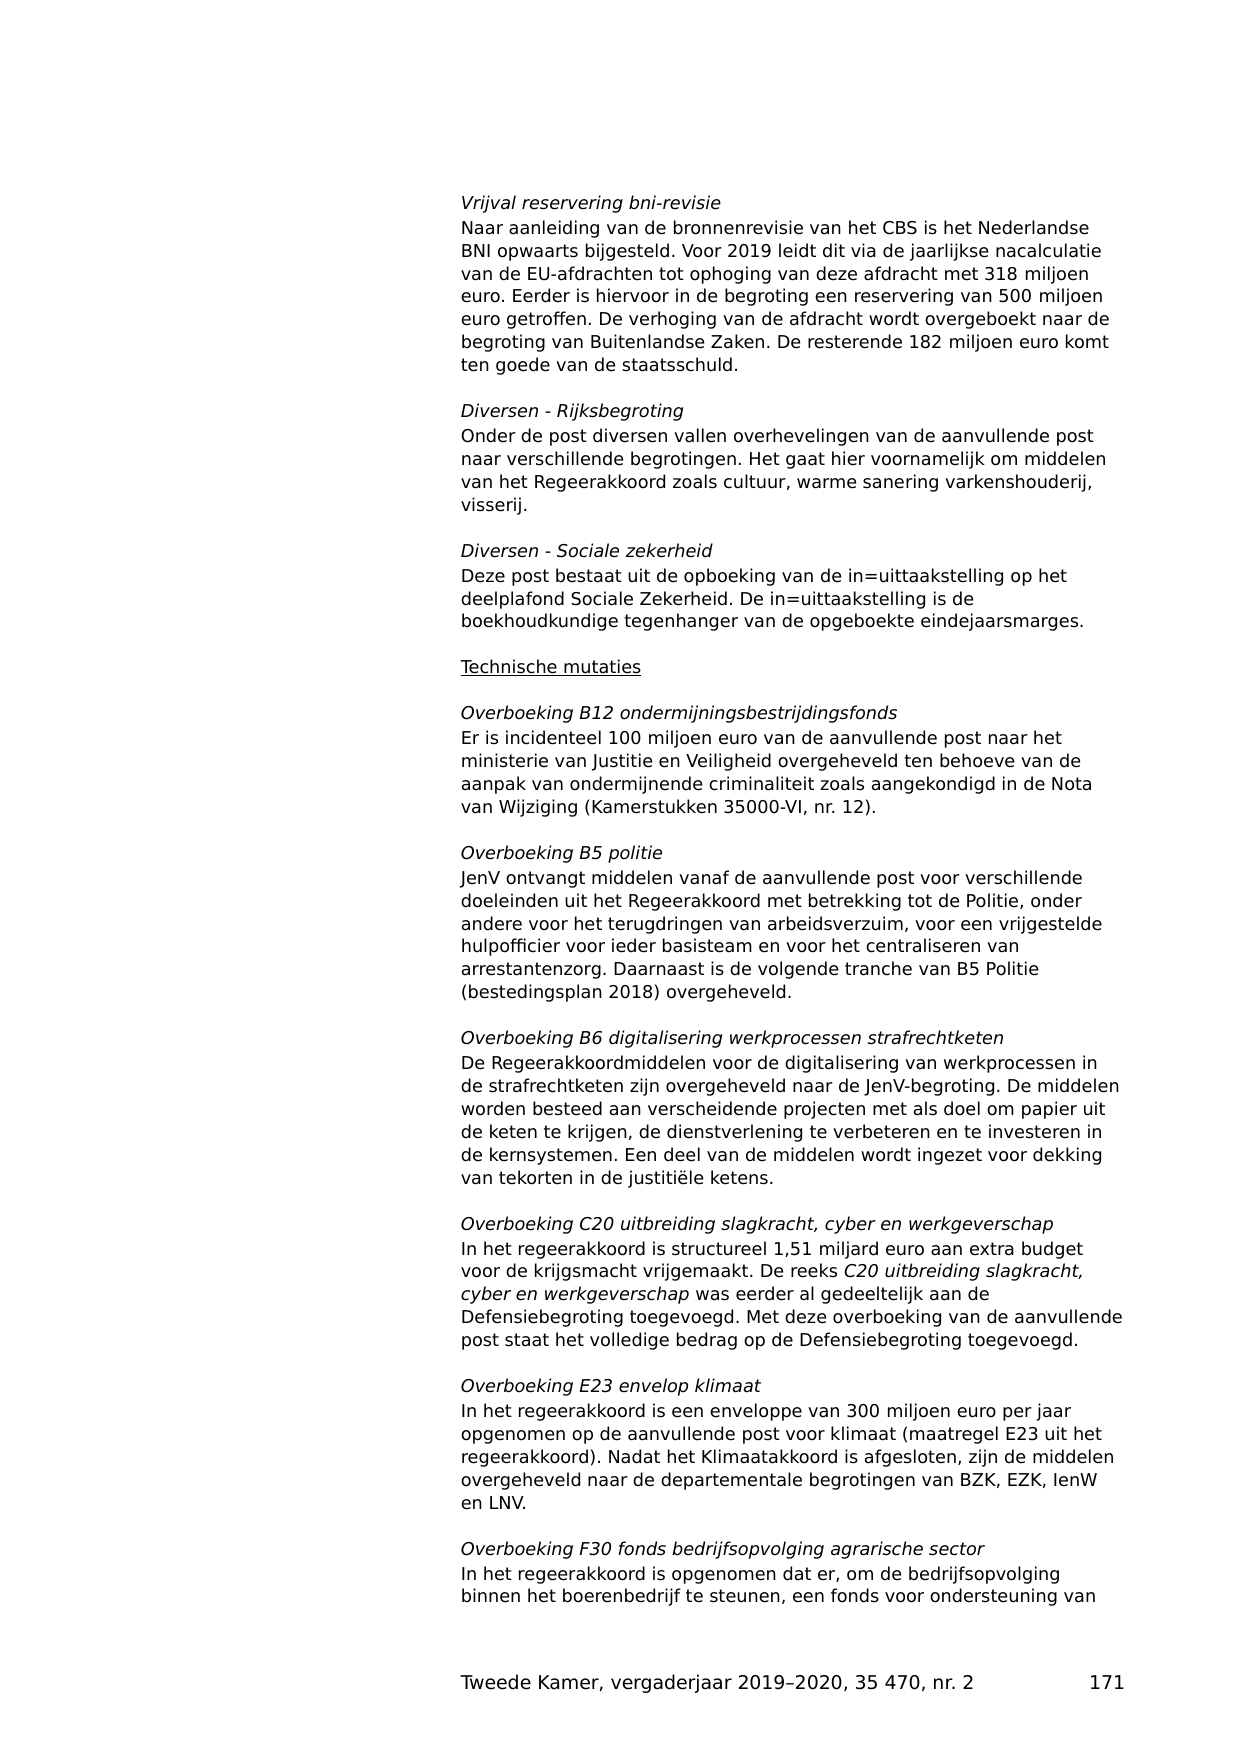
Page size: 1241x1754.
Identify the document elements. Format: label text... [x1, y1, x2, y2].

text In het regeerakkoord is structureel 1,51 miljard euro aan extra budget voor de krijgsmacht vrijgemaakt. De reeks C20 uitbreiding slagkracht, cyber en werkgeverschap was eerder al gedeeltelijk aan de Defensiebegroting toegevoegd. Met deze overboeking van de aanvullende post staat het volledige bedrag op de Defensiebegroting toegevoegd. [461, 1237, 1125, 1351]
text Overboeking E23 envelop klimaat [461, 1374, 1125, 1397]
text De Regeerakkoordmiddelen voor de digitalisering van werkprocessen in de strafrechtketen zijn overgeheveld naar de JenV-begroting. De middelen worden besteed aan verscheidende projecten met als doel om papier uit de keten te krijgen, de dienstverlening te verbeteren en te investeren in de kernsystemen. Een deel van de middelen wordt ingezet voor dekking van tekorten in de justitiële ketens. [461, 1051, 1125, 1189]
text Naar aanleiding van de bronnenrevisie van het CBS is het Nederlandse BNI opwaarts bijgesteld. Voor 2019 leidt dit via de jaarlijkse nacalculatie van de EU-afdrachten tot ophoging van deze afdracht met 318 miljoen euro. Eerder is hiervoor in de begroting een reservering van 500 miljoen euro getroffen. De verhoging van de afdracht wordt overgeboekt naar de begroting van Buitenlandse Zaken. De resterende 182 miljoen euro komt ten goede van de staatsschuld. [461, 216, 1125, 376]
text Overboeking C20 uitbreiding slagkracht, cyber en werkgeverschap [461, 1212, 1125, 1234]
text Overboeking B6 digitalisering werkprocessen strafrechtketen [461, 1026, 1125, 1049]
text Overboeking B12 ondermijningsbestrijdingsfonds [461, 701, 1125, 724]
text Deze post bestaat uit de opboeking van de in=uittaakstelling op het deelplafond Sociale Zekerheid. De in=uittaakstelling is de boekhoudkundige tegenhanger van de opgeboekte eindejaarsmarges. [461, 564, 1125, 632]
text Vrijval reservering bni-revisie [461, 191, 1125, 214]
text JenV ontvangt middelen vanaf de aanvullende post voor verschillende doeleinden uit het Regeerakkoord met betrekking tot de Politie, onder andere voor het terugdringen van arbeidsverzuim, voor een vrijgestelde hulpofficier voor ieder basisteam en voor het centraliseren van arrestantenzorg. Daarnaast is de volgende tranche van B5 Politie (bestedingsplan 2018) overgeheveld. [461, 866, 1125, 1003]
text In het regeerakkoord is een enveloppe van 300 miljoen euro per jaar opgenomen op de aanvullende post voor klimaat (maatregel E23 uit het regeerakkoord). Nadat het Klimaatakkoord is afgesloten, zijn de middelen overgeheveld naar de departementale begrotingen van BZK, EZK, IenW en LNV. [461, 1399, 1125, 1514]
text Overboeking F30 fonds bedrijfsopvolging agrarische sector [461, 1537, 1125, 1559]
text Diversen - Rijksbegroting [461, 399, 1125, 422]
text Technische mutaties [461, 655, 1125, 678]
text Diversen - Sociale zekerheid [461, 539, 1125, 562]
text Overboeking B5 politie [461, 841, 1125, 864]
text Er is incidenteel 100 miljoen euro van de aanvullende post naar het ministerie van Justitie en Veiligheid overgeheveld ten behoeve van de aanpak van ondermijnende criminaliteit zoals aangekondigd in de Nota van Wijziging (Kamerstukken 35000-VI, nr. 12). [461, 726, 1125, 818]
text In het regeerakkoord is opgenomen dat er, om de bedrijfsopvolging binnen het boerenbedrijf te steunen, een fonds voor ondersteuning van [461, 1562, 1125, 1607]
text Onder de post diversen vallen overhevelingen van de aanvullende post naar verschillende begrotingen. Het gaat hier voornamelijk om middelen van het Regeerakkoord zoals cultuur, warme sanering varkenshouderij, visserij. [461, 424, 1125, 516]
